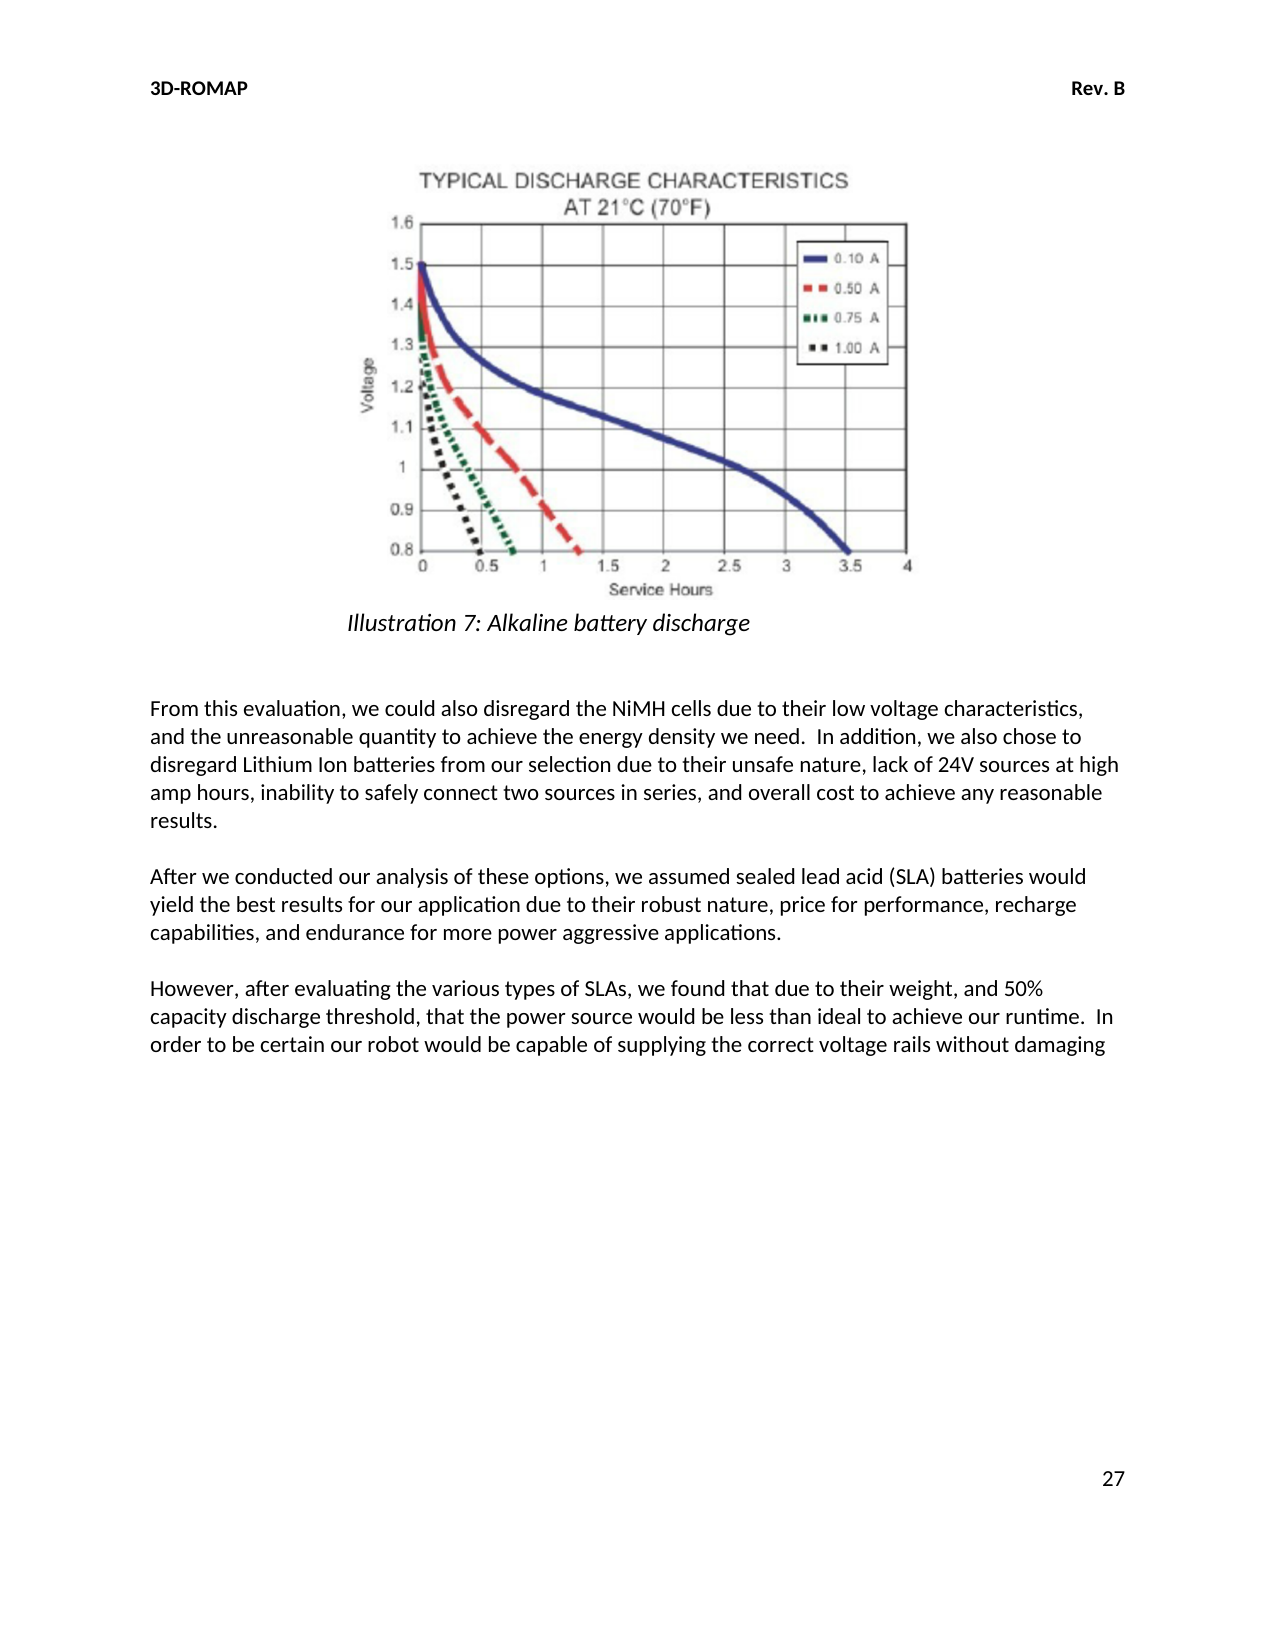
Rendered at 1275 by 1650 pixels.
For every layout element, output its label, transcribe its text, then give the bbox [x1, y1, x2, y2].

text After we conducted our analysis of these options, we assumed sealed lead acid (SLA) batteries would yield the best results for our application due to their robust nature, price for performance, recharge capabilities, and endurance for more power aggressive applications. [150, 862, 1125, 946]
text However, after evaluating the various types of SLAs, we found that due to their weight, and 50% capacity discharge threshold, that the power source would be less than ideal to achieve our runtime. In order to be certain our robot would be capable of supplying the correct voltage rails without damaging [150, 974, 1125, 1058]
picture [346, 162, 929, 600]
text Illustration 7: Alkaline battery discharge [347, 600, 928, 638]
text From this evaluation, we could also disregard the NiMH cells due to their low voltage characteristics, and the unreasonable quantity to achieve the energy density we need. In addition, we also chose to disregard Lithium Ion batteries from our selection due to their unsafe nature, lack of 24V sources at high amp hours, inability to safely connect two sources in series, and overall cost to achieve any reasonable results. [150, 694, 1125, 834]
